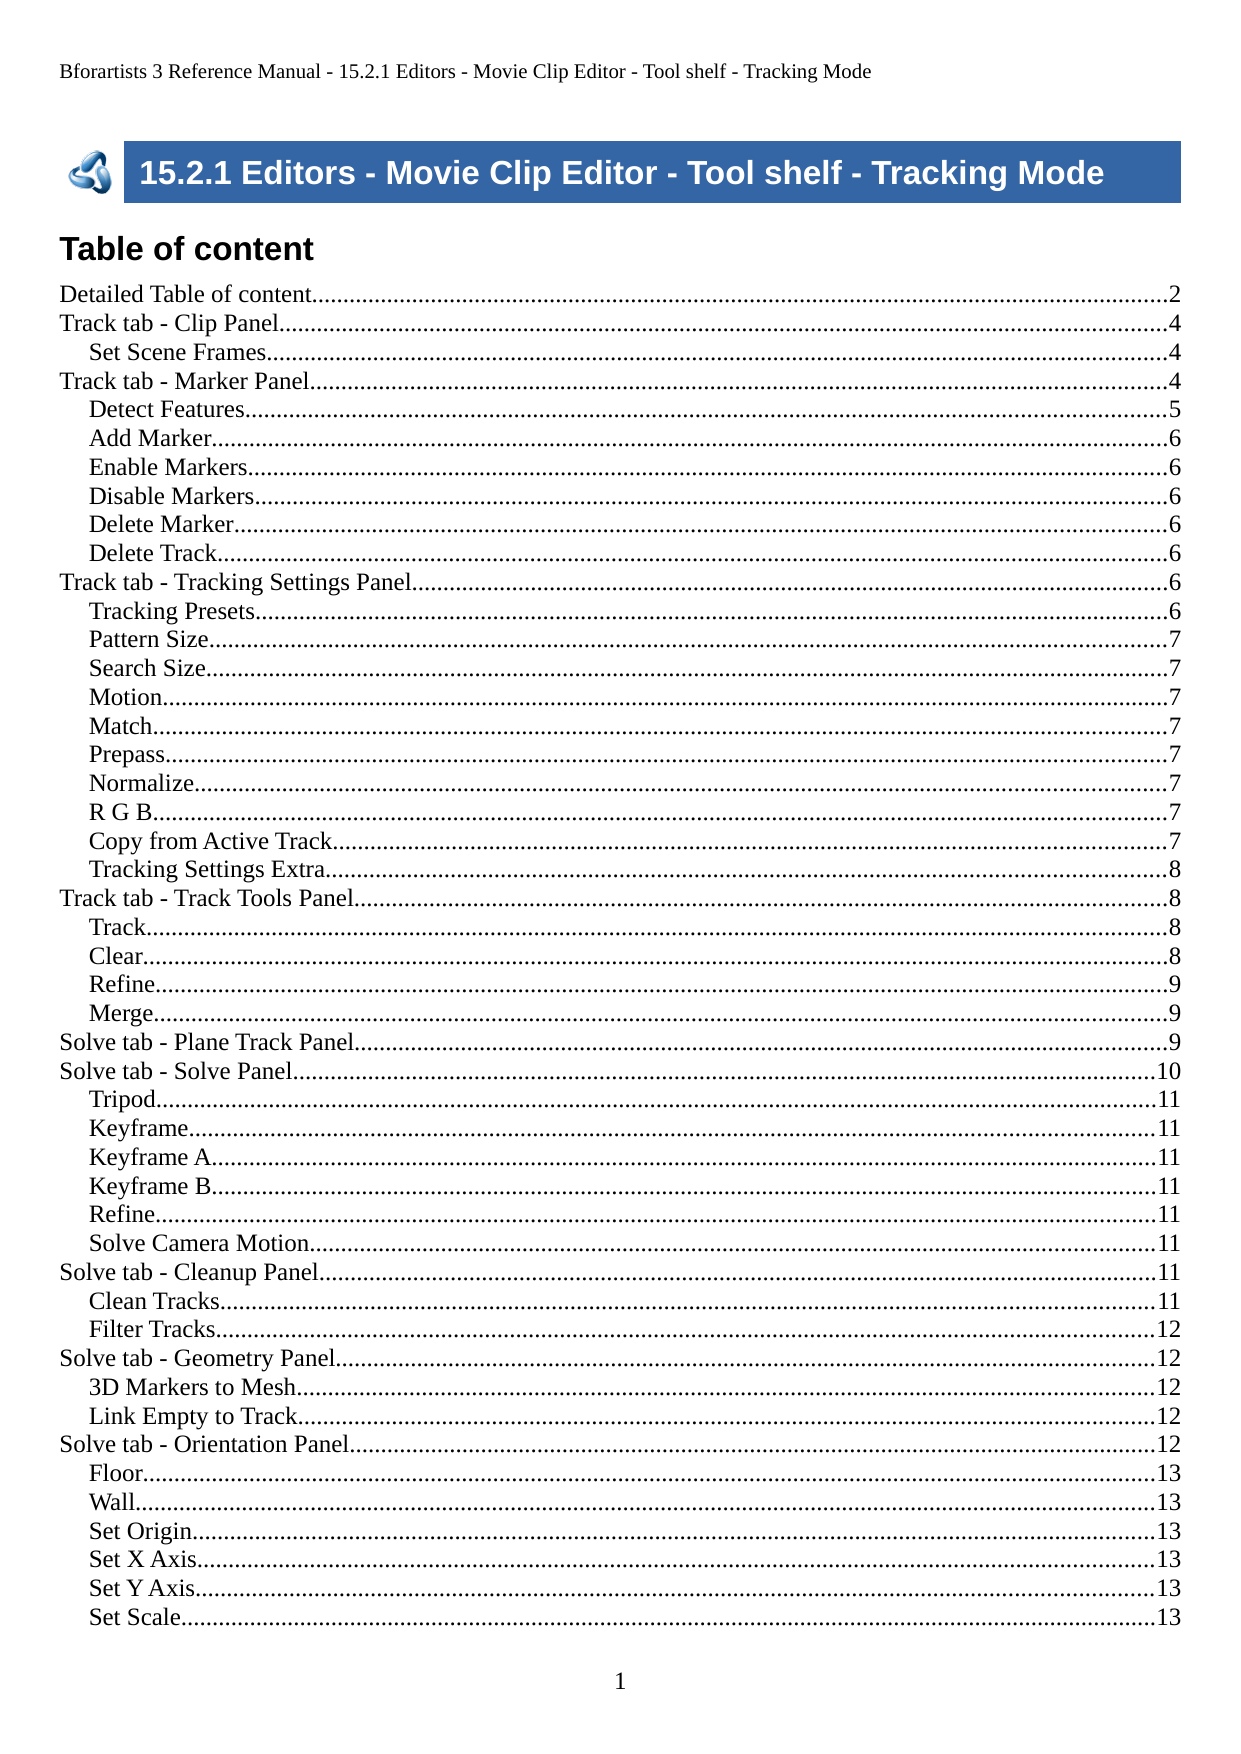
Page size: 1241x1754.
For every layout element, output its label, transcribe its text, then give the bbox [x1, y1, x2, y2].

text Detailed Table of content 2 [59, 279, 1181, 308]
subtitle Table of content [59, 228, 1181, 267]
picture [65, 147, 114, 197]
text Merge 9 [88, 998, 1181, 1027]
text Tracking Settings Extra 8 [88, 854, 1181, 883]
text Keyframe A 11 [88, 1142, 1181, 1171]
text Set Scene Frames 4 [88, 337, 1181, 366]
text Link Empty to Track 12 [88, 1401, 1181, 1429]
text 3D Markers to Mesh 12 [88, 1372, 1181, 1401]
text Clear 8 [88, 941, 1181, 969]
text Solve tab - Solve Panel 10 [59, 1056, 1181, 1084]
text Search Size 7 [88, 653, 1181, 682]
text Prepass 7 [88, 739, 1181, 768]
text Refine 9 [88, 969, 1181, 998]
text Keyframe B 11 [88, 1171, 1181, 1199]
text Track tab - Marker Panel 4 [59, 366, 1181, 394]
text Detect Features 5 [88, 394, 1181, 423]
text Track tab - Track Tools Panel 8 [59, 883, 1181, 912]
text Set Scale 13 [88, 1602, 1181, 1631]
text Match 7 [88, 711, 1181, 739]
text Track 8 [88, 912, 1181, 941]
text Motion 7 [88, 682, 1181, 711]
text Delete Marker 6 [88, 509, 1181, 538]
text R G B 7 [88, 797, 1181, 826]
text Wall 13 [88, 1487, 1181, 1516]
text Filter Tracks 12 [88, 1314, 1181, 1343]
text Set Y Axis 13 [88, 1573, 1181, 1602]
text Solve tab - Cleanup Panel 11 [59, 1257, 1181, 1286]
text Solve tab - Plane Track Panel 9 [59, 1027, 1181, 1056]
table_header 15.2.1 Editors - Movie Clip Editor - Tool shelf - Tracking Mode [124, 141, 1181, 203]
text Disable Markers 6 [88, 481, 1181, 509]
text Solve Camera Motion 11 [88, 1228, 1181, 1257]
text Add Marker 6 [88, 423, 1181, 452]
text Refine 11 [88, 1199, 1181, 1228]
text Track tab - Tracking Settings Panel 6 [59, 567, 1181, 596]
text Keyframe 11 [88, 1113, 1181, 1142]
text Solve tab - Orientation Panel 12 [59, 1429, 1181, 1458]
text Solve tab - Geometry Panel 12 [59, 1343, 1181, 1372]
text Pattern Size 7 [88, 624, 1181, 653]
text Delete Track 6 [88, 538, 1181, 567]
text Track tab - Clip Panel 4 [59, 308, 1181, 337]
text Enable Markers 6 [88, 452, 1181, 481]
text Copy from Active Track 7 [88, 826, 1181, 854]
text Normalize 7 [88, 768, 1181, 797]
text Tripod 11 [88, 1084, 1181, 1113]
text Clean Tracks 11 [88, 1286, 1181, 1314]
text Set Origin 13 [88, 1516, 1181, 1544]
text Floor 13 [88, 1458, 1181, 1487]
table_header [59, 141, 124, 203]
text Tracking Presets 6 [88, 596, 1181, 624]
text Set X Axis 13 [88, 1544, 1181, 1573]
